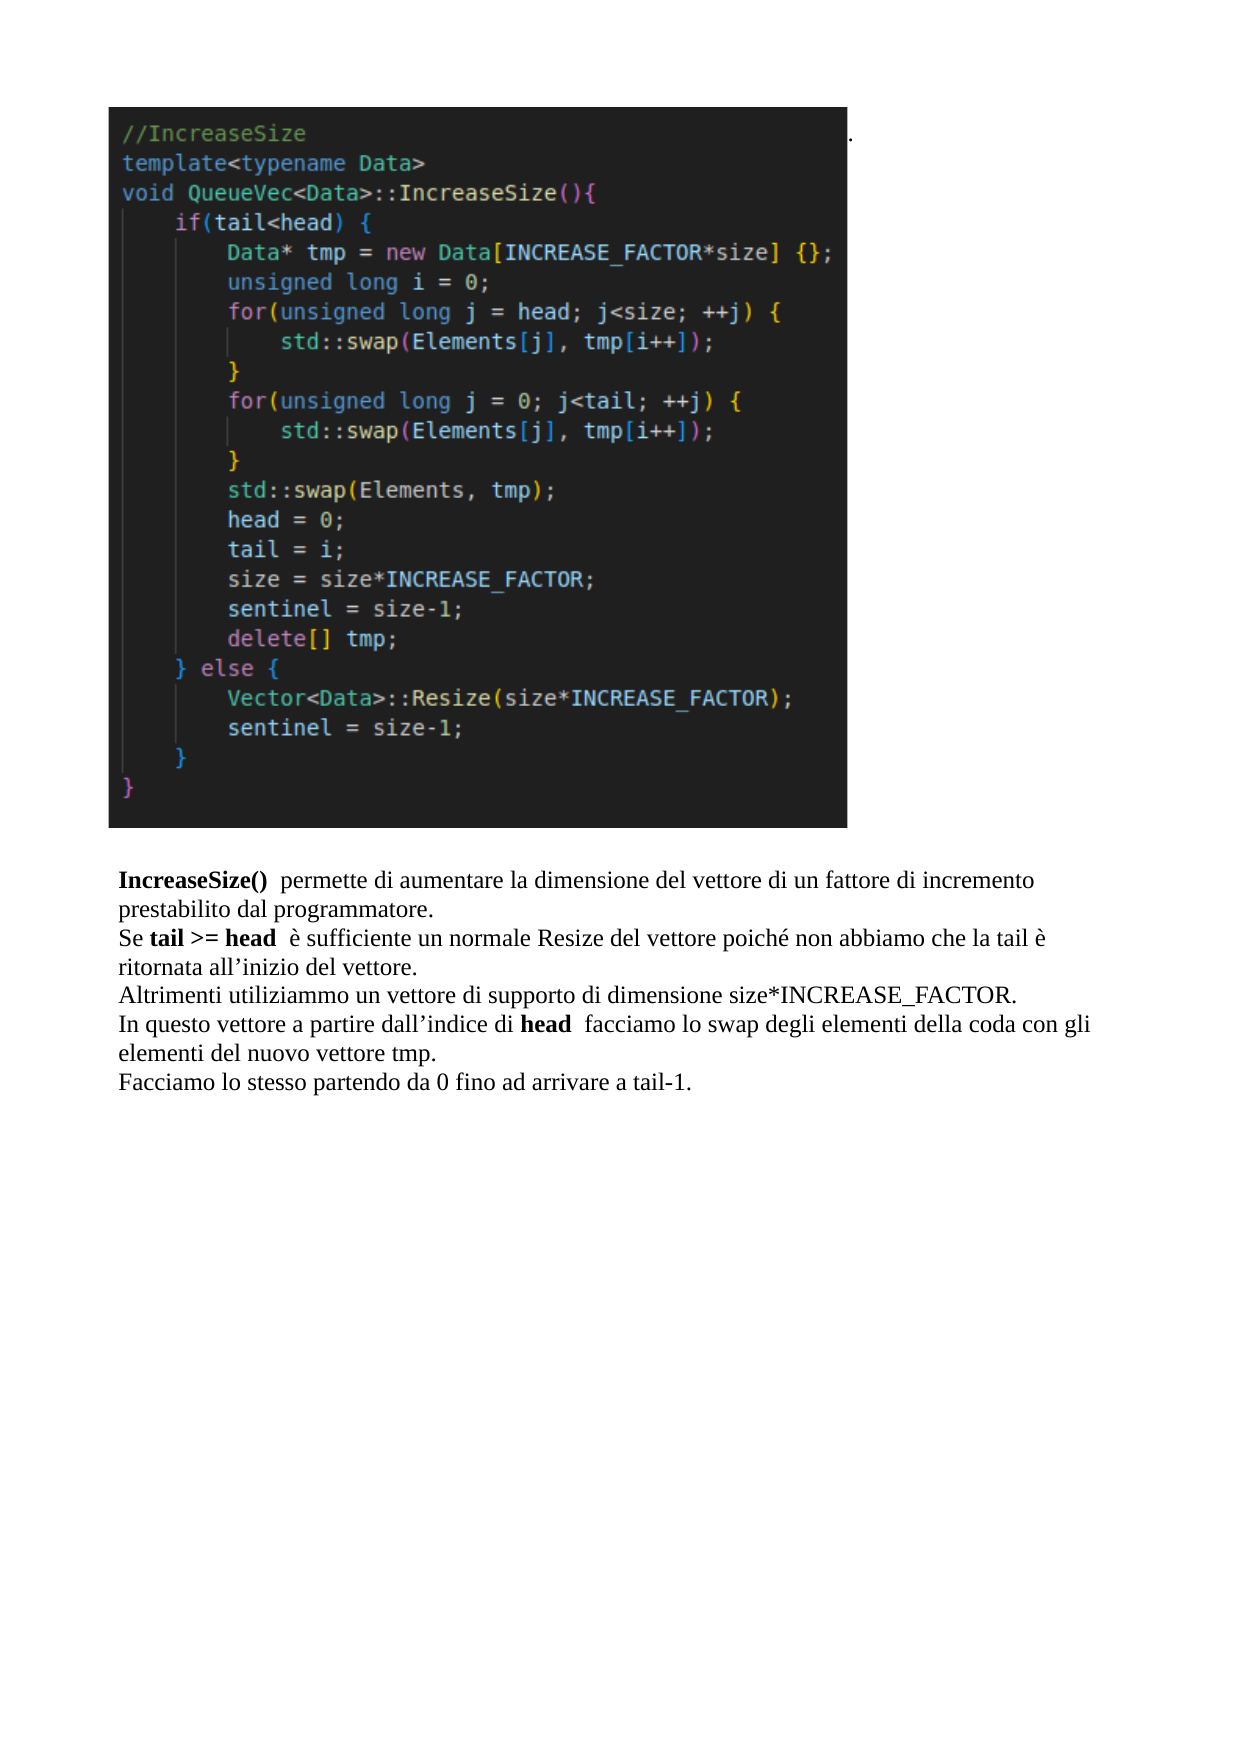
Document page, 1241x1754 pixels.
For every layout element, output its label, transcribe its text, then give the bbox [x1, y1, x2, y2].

text Facciamo lo stesso partendo da 0 fino ad arrivare a tail-1. [118, 1067, 1122, 1096]
text . [848, 118, 1122, 147]
picture [108, 107, 848, 828]
text In questo vettore a partire dall’indice di head facciamo lo swap degli elementi della coda con gli elementi del nuovo vettore tmp. [118, 1009, 1122, 1067]
text Se tail >= head è sufficiente un normale Resize del vettore poiché non abbiamo che la tail è ritornata all’inizio del vettore. [118, 923, 1122, 981]
text IncreaseSize() permette di aumentare la dimensione del vettore di un fattore di incremento prestabilito dal programmatore. [118, 866, 1122, 923]
text Altrimenti utiliziammo un vettore di supporto di dimensione size*INCREASE_FACTOR. [118, 981, 1122, 1009]
